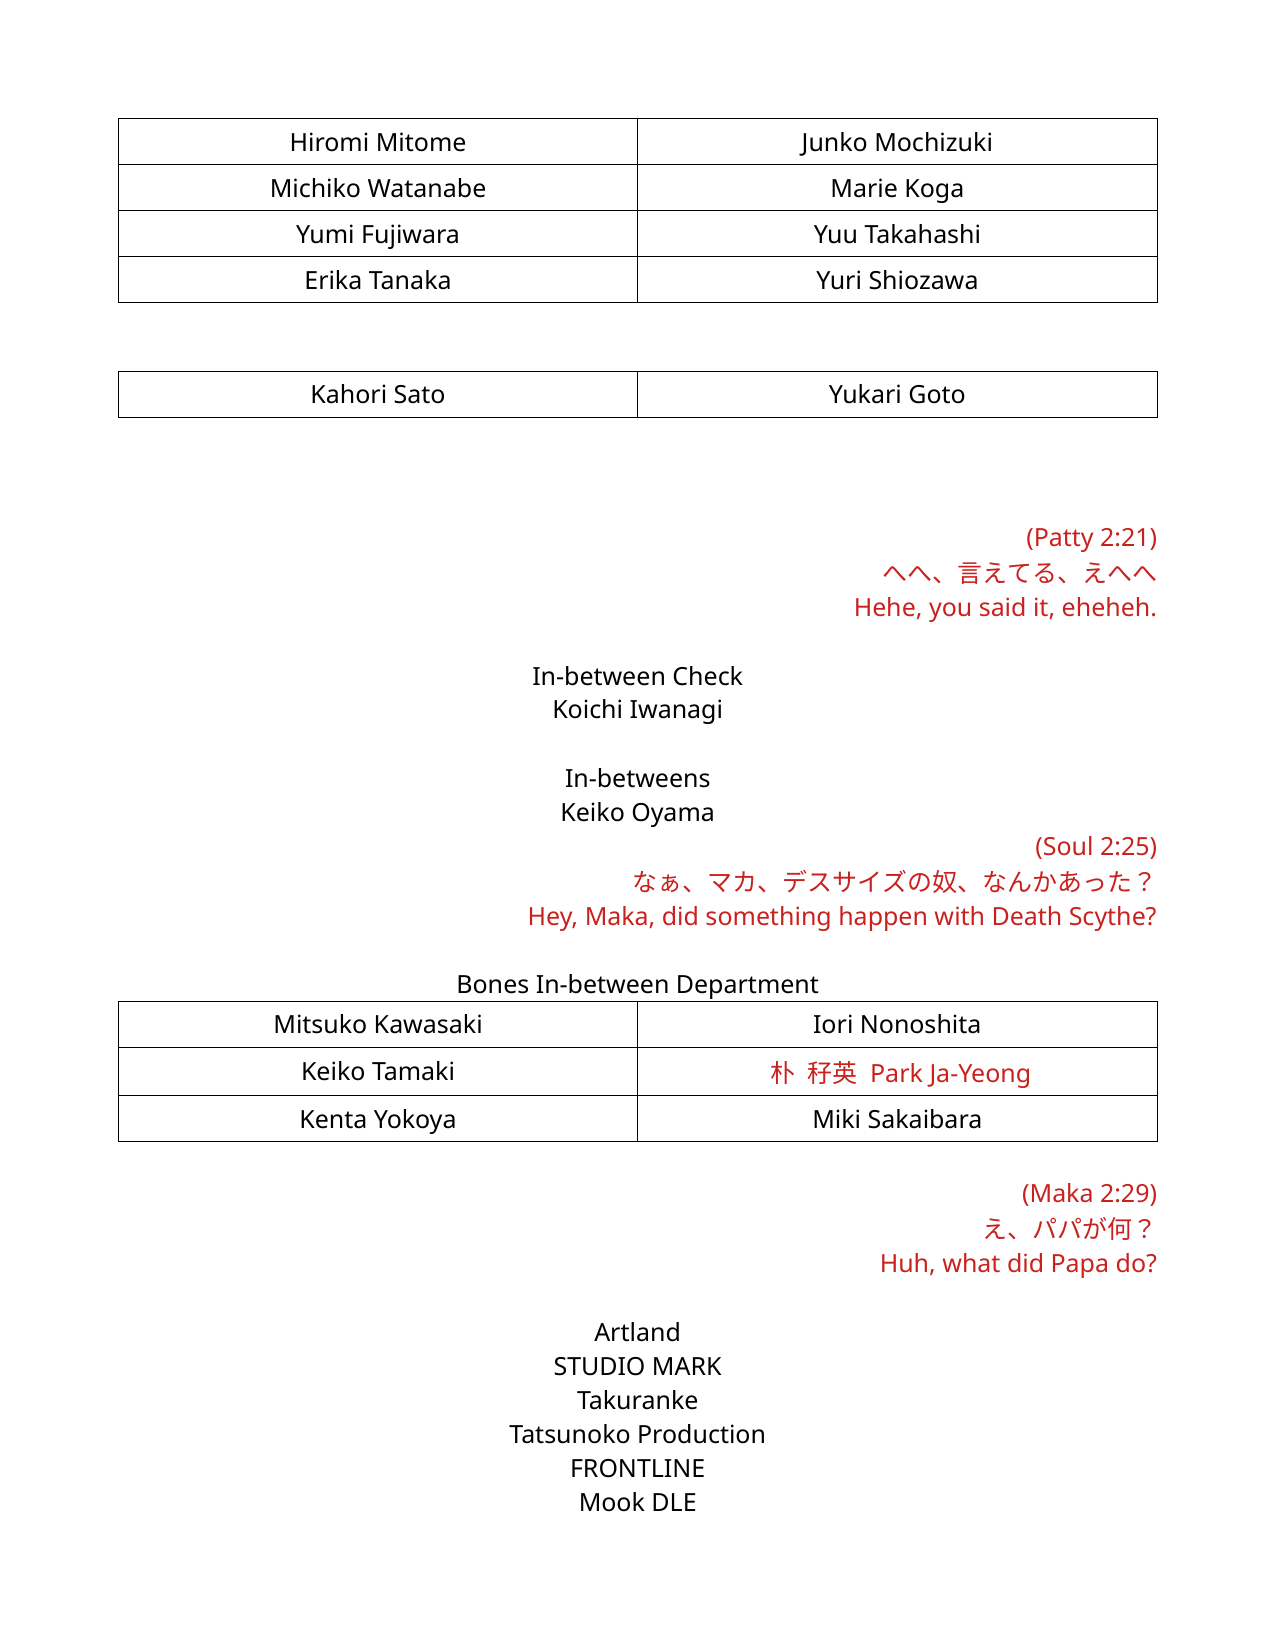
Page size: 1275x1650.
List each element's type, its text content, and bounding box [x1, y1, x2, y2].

text へへ、言えてる、えへへ [118, 554, 1157, 590]
table_cell Miki Sakaibara [638, 1096, 1157, 1141]
text (Soul 2:25) [118, 828, 1157, 862]
table_header Iori Nonoshita [638, 1002, 1157, 1047]
text Huh, what did Papa do? [118, 1246, 1157, 1280]
text FRONTLINE [118, 1451, 1157, 1484]
table_cell Junko Mochizuki [638, 119, 1157, 164]
table_cell Yuri Shiozawa [638, 257, 1157, 302]
text In-betweens [118, 760, 1157, 794]
text Keiko Oyama [118, 794, 1157, 828]
text Mook DLE [118, 1484, 1157, 1519]
table_cell Yumi Fujiwara [119, 211, 637, 256]
text Koichi Iwanagi [118, 692, 1157, 726]
table_cell Yuu Takahashi [638, 211, 1157, 256]
text In-between Check [118, 658, 1157, 692]
text (Maka 2:29) [118, 1176, 1157, 1210]
text え、パパが何？ [118, 1210, 1157, 1246]
table_cell 朴 秄英 Park Ja-Yeong [638, 1048, 1157, 1095]
text Artland [118, 1314, 1157, 1348]
table_cell Hiromi Mitome [119, 119, 637, 164]
text Hehe, you said it, eheheh. [118, 590, 1157, 624]
table_header Mitsuko Kawasaki [119, 1002, 637, 1047]
text なぁ、マカ、デスサイズの奴、なんかあった？ [118, 862, 1157, 899]
table_header Kahori Sato [119, 372, 637, 417]
text Tatsunoko Production [118, 1416, 1157, 1451]
text Bones In-between Department [118, 967, 1157, 1001]
text Takuranke [118, 1382, 1157, 1416]
table_cell Michiko Watanabe [119, 165, 637, 210]
text STUDIO MARK [118, 1348, 1157, 1382]
table_header Yukari Goto [638, 372, 1157, 417]
text Hey, Maka, did something happen with Death Scythe? [118, 899, 1157, 933]
table_cell Marie Koga [638, 165, 1157, 210]
table_cell Kenta Yokoya [119, 1096, 637, 1141]
text (Patty 2:21) [118, 520, 1157, 554]
table_cell Erika Tanaka [119, 257, 637, 302]
table_cell Keiko Tamaki [119, 1048, 637, 1095]
